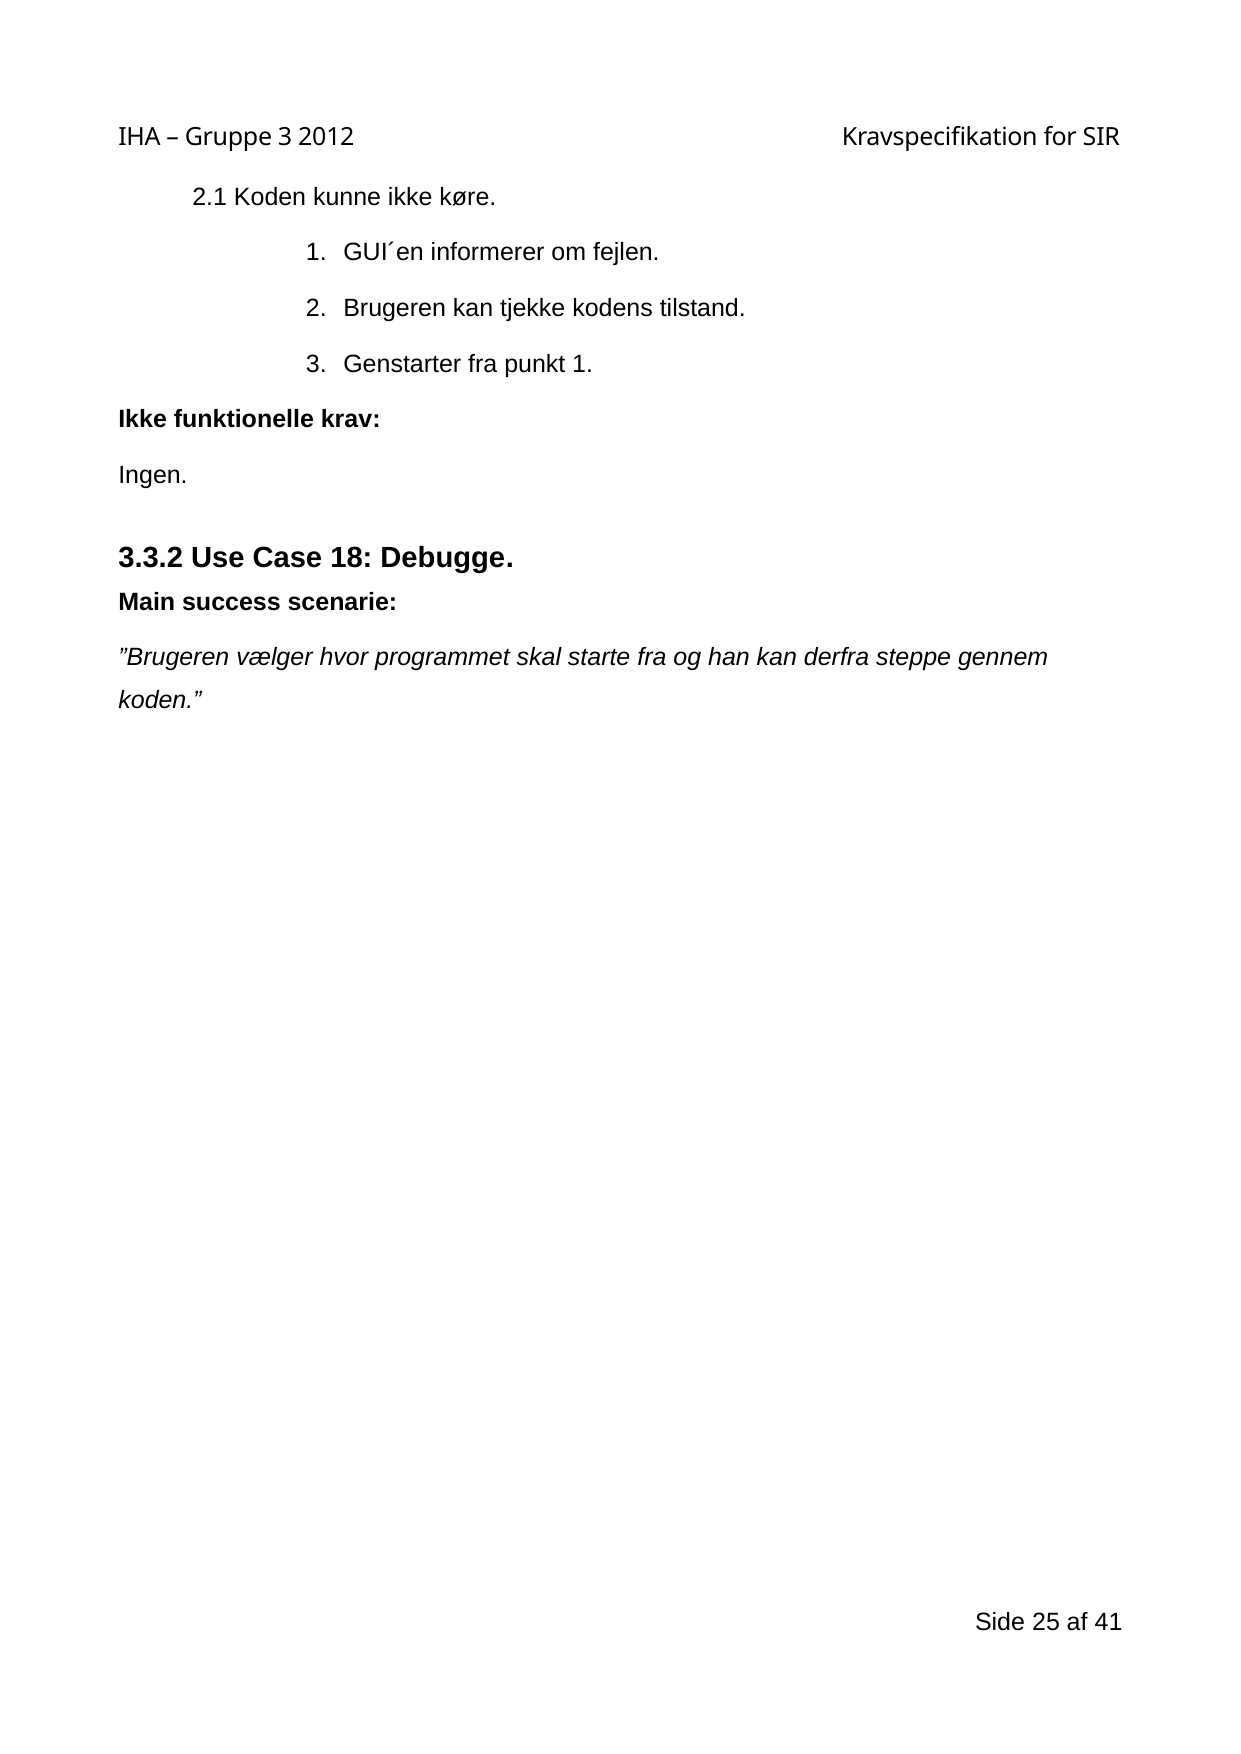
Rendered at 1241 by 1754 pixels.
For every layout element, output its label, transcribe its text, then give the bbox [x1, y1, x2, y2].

text Ingen. [118, 460, 1122, 488]
list Brugeren kan tjekke kodens tilstand. [306, 293, 1122, 322]
text 2.1 Koden kunne ikke køre. [118, 182, 1122, 210]
subtitle 3.3.2 Use Case 18: Debugge. [118, 540, 1122, 574]
text ”Brugeren vælger hvor programmet skal starte fra og han kan derfra steppe gennem koden.” [118, 642, 1122, 714]
list GUI´en informerer om fejlen. [306, 237, 1122, 266]
text Ikke funktionelle krav: [118, 404, 1122, 433]
list Genstarter fra punkt 1. [306, 348, 1122, 377]
text Main success scenarie: [118, 586, 1122, 615]
